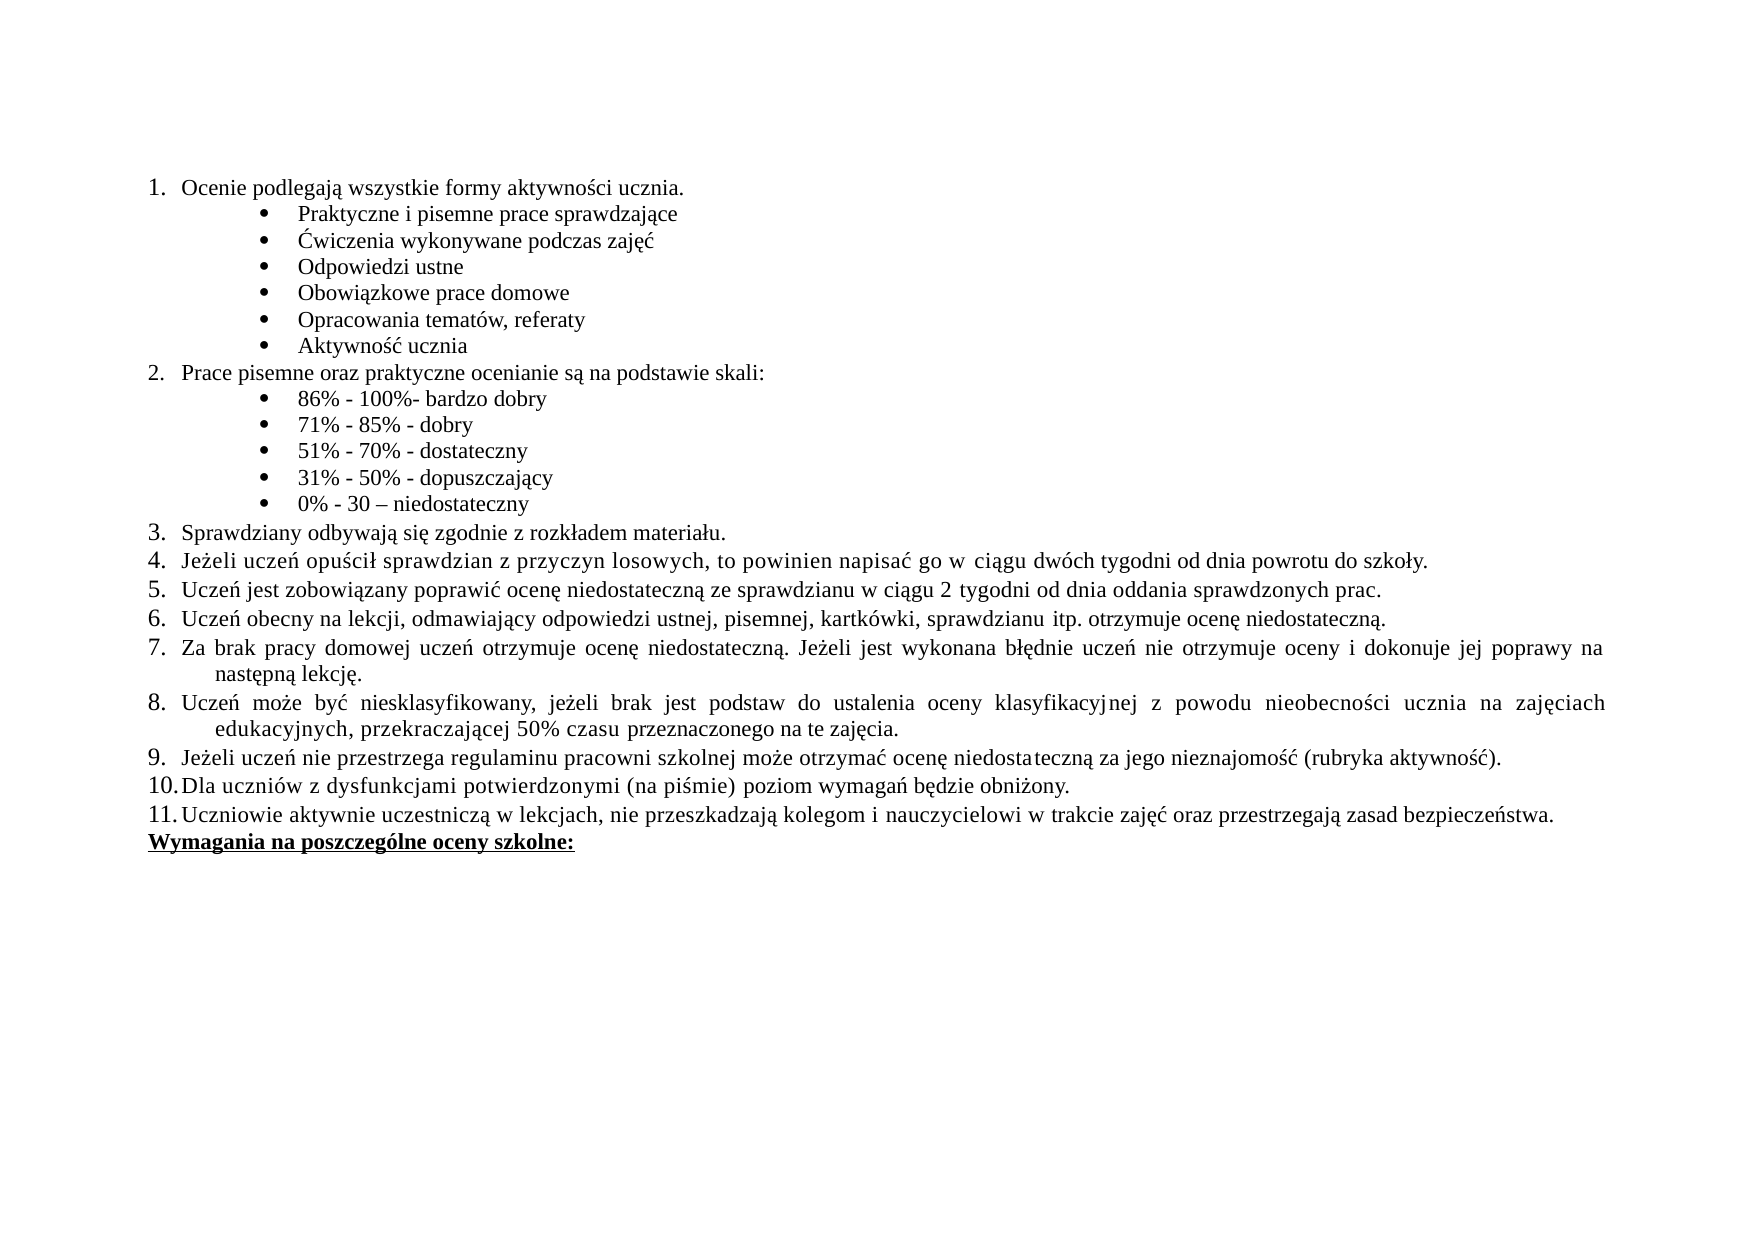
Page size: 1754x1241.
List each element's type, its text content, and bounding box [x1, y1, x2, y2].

list 31% - 50% - dopuszczający [260, 464, 1606, 490]
list Dla uczniów z dysfunkcjami potwierdzonymi (na piśmie) poziom wymagań będzie obniżony. [148, 771, 1606, 799]
list Aktywność ucznia [260, 332, 1606, 358]
list Uczeń jest zobowiązany poprawić ocenę niedostateczną ze sprawdzianu w ciągu 2 tygodni od dnia oddania sprawdzonych prac. [148, 574, 1606, 603]
list Uczeń może być niesklasyfikowany, jeżeli brak jest podstaw do ustalenia oceny klasyfikacyj­nej z powodu nieobecności ucznia na zajęciach edukacyjnych, przekraczającej 50% czasu przeznaczonego na te zajęcia. [148, 687, 1606, 742]
list Prace pisemne oraz praktyczne ocenianie są na podstawie skali: [148, 358, 1606, 385]
list 0% - 30 – niedostateczny [260, 490, 1606, 517]
list Opracowania tematów, referaty [260, 306, 1606, 332]
list 71% - 85% - dobry [260, 411, 1606, 438]
list 51% - 70% - dostateczny [260, 438, 1606, 464]
list Uczeń obecny na lekcji, odmawiający odpowiedzi ustnej, pisemnej, kartkówki, sprawdzianu itp. otrzymuje ocenę niedostateczną. [148, 603, 1606, 632]
list Jeżeli uczeń opuścił sprawdzian z przyczyn losowych, to powinien napisać go w ciągu dwóch tygodni od dnia powrotu do szkoły. [148, 545, 1606, 574]
text Wymagania na poszczególne oceny szkolne: [148, 828, 1606, 854]
list Uczniowie aktywnie uczestniczą w lekcjach, nie przeszkadzają kolegom i nauczycielowi w trakcie zajęć oraz przestrzegają zasad bezpieczeństwa. [148, 799, 1606, 828]
list Za brak pracy domowej uczeń otrzymuje ocenę niedostateczną. Jeżeli jest wykonana błędnie uczeń nie otrzymuje oceny i dokonuje jej poprawy na następną lekcję. [148, 632, 1606, 687]
list Ćwiczenia wykonywane podczas zajęć [260, 227, 1606, 253]
list Praktyczne i pisemne prace sprawdzające [260, 200, 1606, 227]
list Obowiązkowe prace domowe [260, 279, 1606, 306]
list Jeżeli uczeń nie przestrzega regulaminu pracowni szkolnej może otrzymać ocenę niedosta­teczną za jego nieznajomość (rubryka aktywność). [148, 742, 1606, 771]
list Ocenie podlegają wszystkie formy aktywności ucznia. [148, 172, 1606, 200]
list Sprawdziany odbywają się zgodnie z rozkładem materiału. [148, 517, 1606, 545]
list 86% - 100%- bardzo dobry [260, 385, 1606, 411]
list Odpowiedzi ustne [260, 253, 1606, 279]
